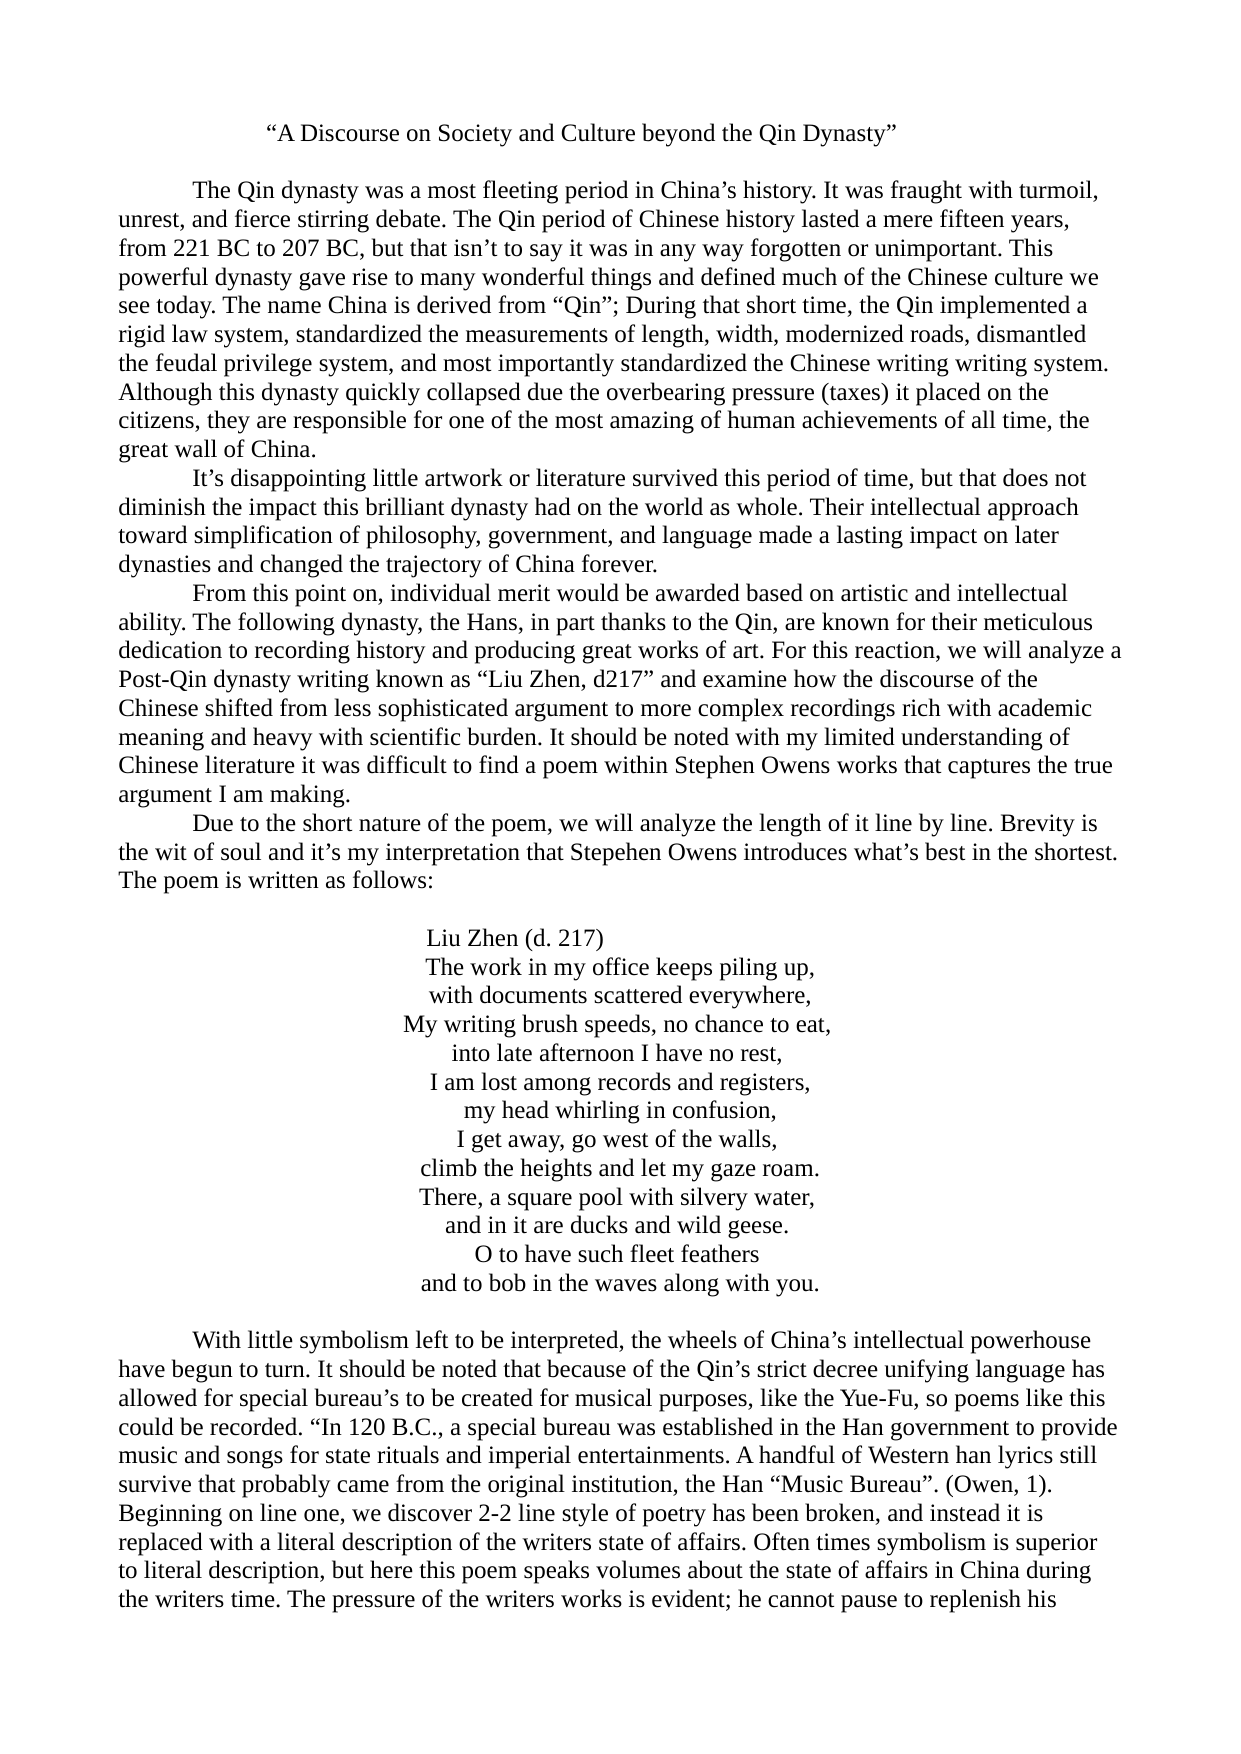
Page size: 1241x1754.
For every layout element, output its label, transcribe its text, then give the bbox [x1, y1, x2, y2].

text The work in my office keeps piling up, [118, 952, 1122, 981]
text and to bob in the waves along with you. [118, 1268, 1122, 1297]
text There, a square pool with silvery water, [118, 1182, 1122, 1211]
text I am lost among records and registers, [118, 1067, 1122, 1096]
text I get away, go west of the walls, [118, 1124, 1122, 1153]
text and in it are ducks and wild geese. [118, 1211, 1122, 1239]
text my head whirling in confusion, [118, 1096, 1122, 1124]
text O to have such fleet feathers [118, 1239, 1122, 1268]
text With little symbolism left to be interpreted, the wheels of China’s intellectual powerhouse have begun to turn. It should be noted that because of the Qin’s strict decree unifying language has allowed for special bureau’s to be created for musical purposes, like the Yue-Fu, so poems like this could be recorded. “In 120 B.C., a special bureau was established in the Han government to provide music and songs for state rituals and imperial entertainments. A handful of Western han lyrics still survive that probably came from the original institution, the Han “Music Bureau”. (Owen, 1). Beginning on line one, we discover 2-2 line style of poetry has been broken, and instead it is replaced with a literal description of the writers state of affairs. Often times symbolism is superior to literal description, but here this poem speaks volumes about the state of affairs in China during the writers time. The pressure of the writers works is evident; he cannot pause to replenish his [118, 1326, 1122, 1613]
text “A Discourse on Society and Culture beyond the Qin Dynasty” [118, 118, 1122, 147]
text The Qin dynasty was a most fleeting period in China’s history. It was fraught with turmoil, unrest, and fierce stirring debate. The Qin period of Chinese history lasted a mere fifteen years, from 221 BC to 207 BC, but that isn’t to say it was in any way forgotten or unimportant. This powerful dynasty gave rise to many wonderful things and defined much of the Chinese culture we see today. The name China is derived from “Qin”; During that short time, the Qin implemented a rigid law system, standardized the measurements of length, width, modernized roads, dismantled the feudal privilege system, and most importantly standardized the Chinese writing writing system. Although this dynasty quickly collapsed due the overbearing pressure (taxes) it placed on the citizens, they are responsible for one of the most amazing of human achievements of all time, the great wall of China. [118, 176, 1122, 463]
text climb the heights and let my gaze roam. [118, 1153, 1122, 1182]
text My writing brush speeds, no chance to eat, [118, 1009, 1122, 1038]
text with documents scattered everywhere, [118, 981, 1122, 1009]
text Due to the short nature of the poem, we will analyze the length of it line by line. Brevity is the wit of soul and it’s my interpretation that Stepehen Owens introduces what’s best in the shortest. The poem is written as follows: [118, 808, 1122, 894]
text into late afternoon I have no rest, [118, 1038, 1122, 1067]
text It’s disappointing little artwork or literature survived this period of time, but that does not diminish the impact this brilliant dynasty had on the world as whole. Their intellectual approach toward simplification of philosophy, government, and language made a lasting impact on later dynasties and changed the trajectory of China forever. [118, 463, 1122, 578]
text Liu Zhen (d. 217) [118, 923, 1122, 952]
text From this point on, individual merit would be awarded based on artistic and intellectual ability. The following dynasty, the Hans, in part thanks to the Qin, are known for their meticulous dedication to recording history and producing great works of art. For this reaction, we will analyze a Post-Qin dynasty writing known as “Liu Zhen, d217” and examine how the discourse of the Chinese shifted from less sophisticated argument to more complex recordings rich with academic meaning and heavy with scientific burden. It should be noted with my limited understanding of Chinese literature it was difficult to find a poem within Stephen Owens works that captures the true argument I am making. [118, 578, 1122, 808]
